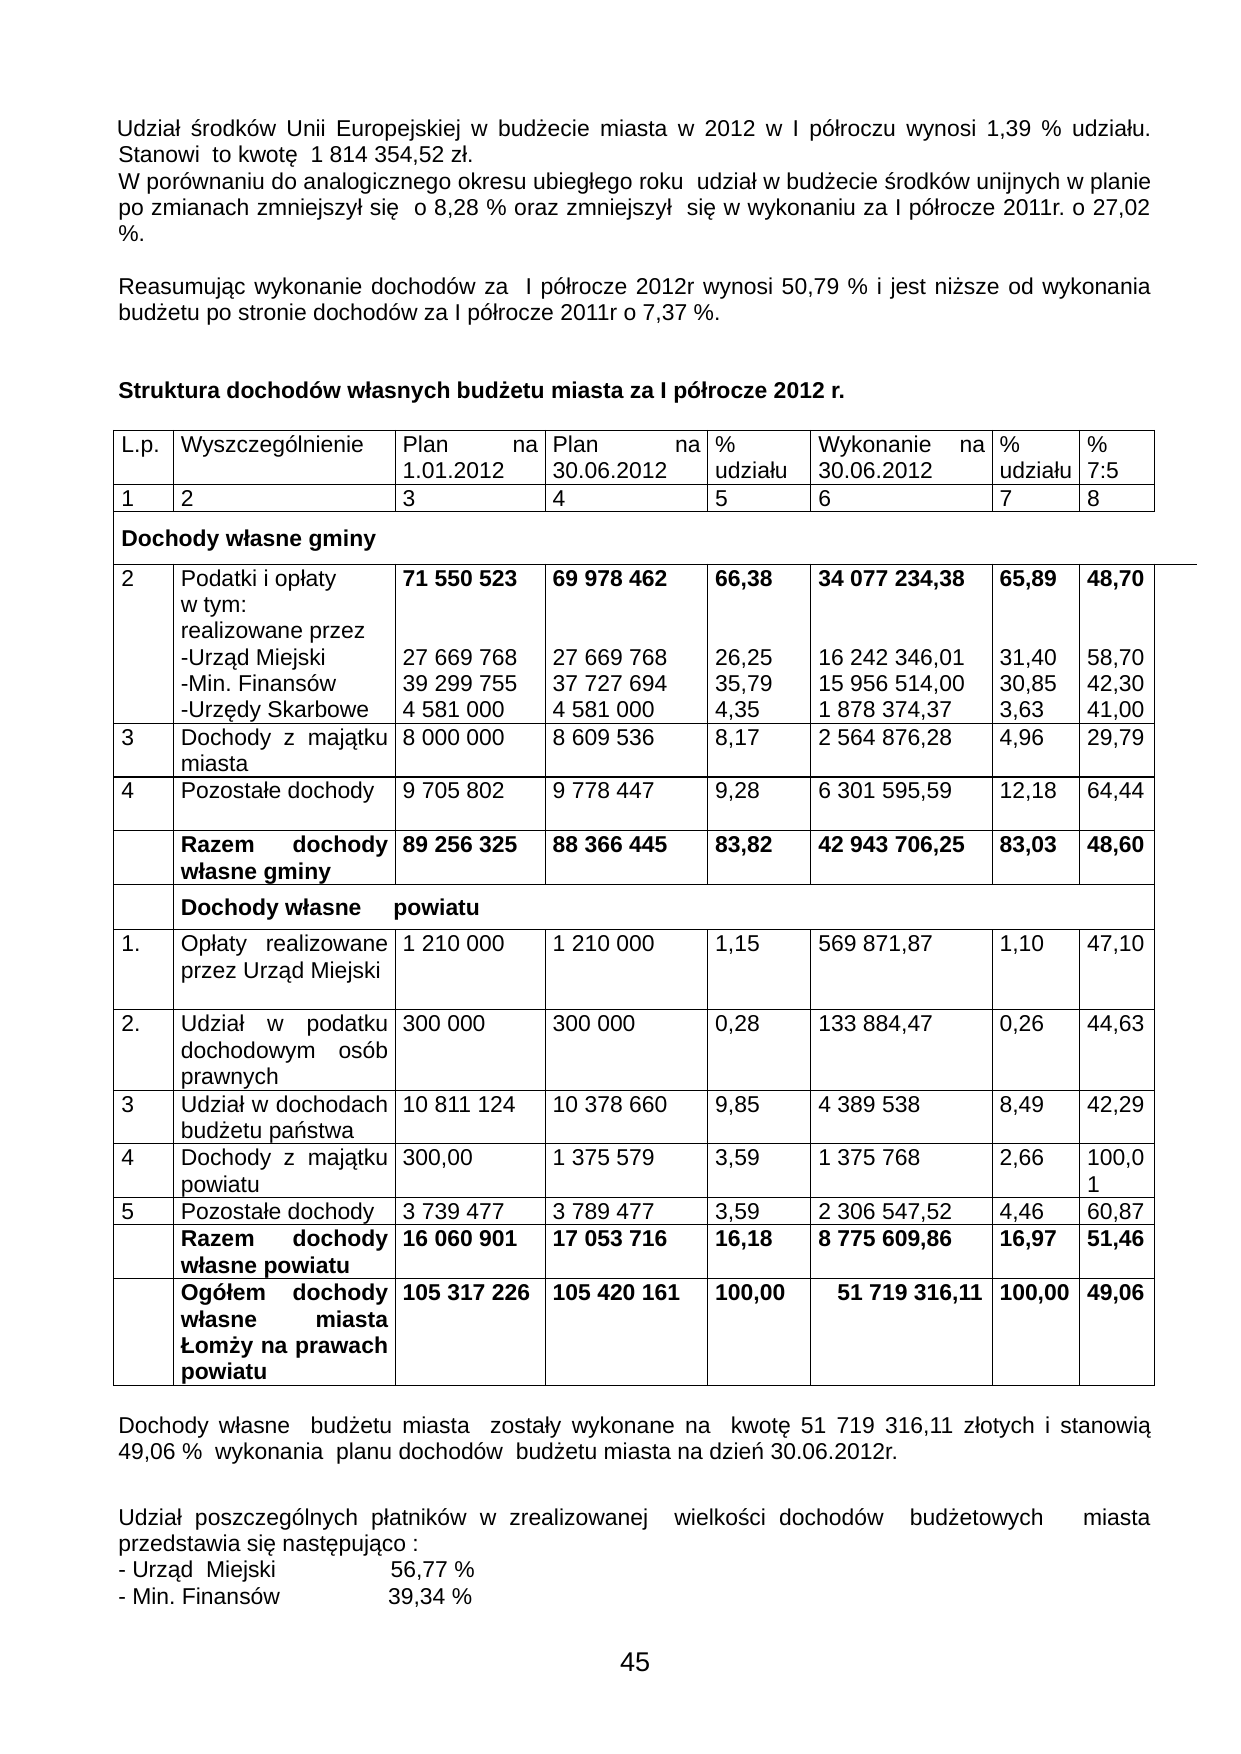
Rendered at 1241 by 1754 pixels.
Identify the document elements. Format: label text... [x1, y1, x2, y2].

table_cell 10 811 124 [396, 1091, 545, 1143]
table_cell 16 060 901 [396, 1225, 545, 1278]
table_cell Pozostałe dochody [174, 778, 395, 830]
table_cell 3,59 [708, 1144, 810, 1197]
table_cell Ogółem dochody własne miasta Łomży na prawach powiatu [174, 1279, 395, 1384]
table_cell 47,10 [1080, 930, 1154, 1009]
table_cell 2 [114, 565, 173, 723]
table_cell 9,28 [708, 778, 810, 830]
table_header Wykonanie na 30.06.2012 [811, 431, 992, 483]
table_cell 3 [114, 724, 173, 776]
table_cell 8,17 [708, 724, 810, 776]
table_cell [114, 1279, 173, 1384]
table_cell Pozostałe dochody [174, 1198, 395, 1224]
table_cell 0,28 [708, 1010, 810, 1089]
text W porównaniu do analogicznego okresu ubiegłego roku udział w budżecie środków unijnych w planie po zmianach zmniejszył się o 8,28 % oraz zmniejszył się w wykonaniu za I półrocze 2011r. o 27,02 %. [118, 168, 1152, 247]
table_cell [1155, 776, 1197, 830]
table_cell Dochody własne gminy [114, 511, 1197, 563]
table_cell 300,00 [396, 1144, 545, 1197]
table_cell [1155, 1009, 1197, 1089]
table_cell 300 000 [546, 1010, 707, 1089]
text Dochody własne budżetu miasta zostały wykonane na kwotę 51 719 316,11 złotych i stanowią 49,06 % wykonania planu dochodów budżetu miasta na dzień 30.06.2012r. [118, 1412, 1152, 1465]
table_cell 3 [396, 485, 545, 511]
table_cell [1155, 1143, 1197, 1197]
table_cell 133 884,47 [811, 1010, 992, 1089]
table_header Plan na 30.06.2012 [546, 431, 707, 483]
table_cell 89 256 325 [396, 831, 545, 884]
table_cell 4 [546, 485, 707, 511]
table_cell 4 389 538 [811, 1091, 992, 1143]
table_cell 9 705 802 [396, 778, 545, 830]
table_cell 105 317 226 [396, 1279, 545, 1384]
table_cell 12,18 [993, 778, 1079, 830]
table_header L.p. [114, 431, 173, 483]
subtitle Struktura dochodów własnych budżetu miasta za I półrocze 2012 r. [118, 377, 1152, 403]
table_cell Dochody z majątku miasta [174, 724, 395, 776]
table_cell 7 [993, 485, 1079, 511]
table_cell [1155, 929, 1197, 1009]
table_cell Razem dochody własne gminy [174, 831, 395, 884]
table_cell 3,59 [708, 1198, 810, 1224]
table_cell 569 871,87 [811, 930, 992, 1009]
table_cell 51,46 [1080, 1225, 1154, 1278]
table_cell 5 [708, 485, 810, 511]
table_cell 9,85 [708, 1091, 810, 1143]
table_cell 83,03 [993, 831, 1079, 884]
table_cell 2 306 547,52 [811, 1198, 992, 1224]
table_cell Opłaty realizowane przez Urząd Miejski [174, 930, 395, 1009]
table_cell 4,96 [993, 724, 1079, 776]
subtitle Udział środków Unii Europejskiej w budżecie miasta w 2012 w I półroczu wynosi 1,39 % udziału. Stanowi to kwotę 1 814 354,52 zł. [117, 115, 1152, 168]
table_cell Dochody własne powiatu [174, 885, 1154, 929]
table_cell 0,26 [993, 1010, 1079, 1089]
table_header % udziału [993, 431, 1079, 483]
table_cell 64,44 [1080, 778, 1154, 830]
table_cell 1 210 000 [546, 930, 707, 1009]
table_cell [1155, 484, 1197, 511]
table_cell [1155, 723, 1197, 776]
table_cell 1 210 000 [396, 930, 545, 1009]
table_cell 8 775 609,86 [811, 1225, 992, 1278]
table_cell 88 366 445 [546, 831, 707, 884]
table_cell 29,79 [1080, 724, 1154, 776]
table_cell 1 375 579 [546, 1144, 707, 1197]
table_cell [1155, 884, 1197, 929]
table_cell 60,87 [1080, 1198, 1154, 1224]
table_cell 8,49 [993, 1091, 1079, 1143]
table_cell 3 789 477 [546, 1198, 707, 1224]
table_cell [1155, 1278, 1197, 1384]
text - Urząd Miejski 56,77 % [118, 1556, 1152, 1583]
table_cell 71 550 523 27 669 768 39 299 755 4 581 000 [396, 565, 545, 723]
table_cell [1155, 1224, 1197, 1278]
text Udział poszczególnych płatników w zrealizowanej wielkości dochodów budżetowych miasta przedstawia się następująco : [118, 1503, 1152, 1556]
table_cell 16,97 [993, 1225, 1079, 1278]
table_cell [1155, 565, 1197, 723]
table_cell 6 [811, 485, 992, 511]
table_cell 48,60 [1080, 831, 1154, 884]
table_cell 1 375 768 [811, 1144, 992, 1197]
table_cell 66,38 26,25 35,79 4,35 [708, 565, 810, 723]
table_cell 6 301 595,59 [811, 778, 992, 830]
table_cell 5 [114, 1198, 173, 1224]
table_cell [1155, 1197, 1197, 1224]
table_cell [1155, 1090, 1197, 1143]
text Reasumując wykonanie dochodów za I półrocze 2012r wynosi 50,79 % i jest niższe od wykonania budżetu po stronie dochodów za I półrocze 2011r o 7,37 %. [118, 273, 1152, 326]
table_cell 3 739 477 [396, 1198, 545, 1224]
table_header Wyszczególnienie [174, 431, 395, 483]
table_cell 10 378 660 [546, 1091, 707, 1143]
table_cell 9 778 447 [546, 778, 707, 830]
table_header % udziału [708, 431, 810, 483]
table_cell 2,66 [993, 1144, 1079, 1197]
table_cell 1,15 [708, 930, 810, 1009]
table_cell [1155, 830, 1197, 884]
table_cell 44,63 [1080, 1010, 1154, 1089]
table_cell 100,00 [708, 1279, 810, 1384]
table_cell 83,82 [708, 831, 810, 884]
table_cell 1,10 [993, 930, 1079, 1009]
table_cell 49,06 [1080, 1279, 1154, 1384]
table_cell 4,46 [993, 1198, 1079, 1224]
table_cell Udział w podatku dochodowym osób prawnych [174, 1010, 395, 1089]
table_cell 1. [114, 930, 173, 1009]
table_cell 100,01 [1080, 1144, 1154, 1197]
table_cell Udział w dochodach budżetu państwa [174, 1091, 395, 1143]
table_cell 34 077 234,38 16 242 346,01 15 956 514,00 1 878 374,37 [811, 565, 992, 723]
table_cell 4 [114, 1144, 173, 1197]
table_cell 2. [114, 1010, 173, 1089]
table_cell 17 053 716 [546, 1225, 707, 1278]
text - Min. Finansów 39,34 % [118, 1583, 1152, 1609]
table_cell 4 [114, 778, 173, 830]
table_cell 3 [114, 1091, 173, 1143]
table_cell 51 719 316,11 [811, 1279, 992, 1384]
table_cell 16,18 [708, 1225, 810, 1278]
table_cell 65,89 31,40 30,85 3,63 [993, 565, 1079, 723]
table_header % 7:5 [1080, 431, 1154, 483]
table_cell [114, 885, 173, 929]
table_cell 300 000 [396, 1010, 545, 1089]
table_cell 8 000 000 [396, 724, 545, 776]
table_cell 42 943 706,25 [811, 831, 992, 884]
table_cell 69 978 462 27 669 768 37 727 694 4 581 000 [546, 565, 707, 723]
table_header [1155, 430, 1197, 483]
table_cell [114, 1225, 173, 1278]
table_cell 100,00 [993, 1279, 1079, 1384]
table_cell 2 [174, 485, 395, 511]
table_cell 2 564 876,28 [811, 724, 992, 776]
table_cell 8 [1080, 485, 1154, 511]
table_cell 1 [114, 485, 173, 511]
table_cell 105 420 161 [546, 1279, 707, 1384]
table_cell Podatki i opłaty w tym: realizowane przez -Urząd Miejski -Min. Finansów -Urzędy Skarbowe [174, 565, 395, 723]
table_cell Dochody z majątku powiatu [174, 1144, 395, 1197]
table_cell 42,29 [1080, 1091, 1154, 1143]
table_cell [114, 831, 173, 884]
table_cell Razem dochody własne powiatu [174, 1225, 395, 1278]
table_cell 8 609 536 [546, 724, 707, 776]
table_header Plan na 1.01.2012 [396, 431, 545, 483]
table_cell 48,70 58,70 42,30 41,00 [1080, 565, 1154, 723]
